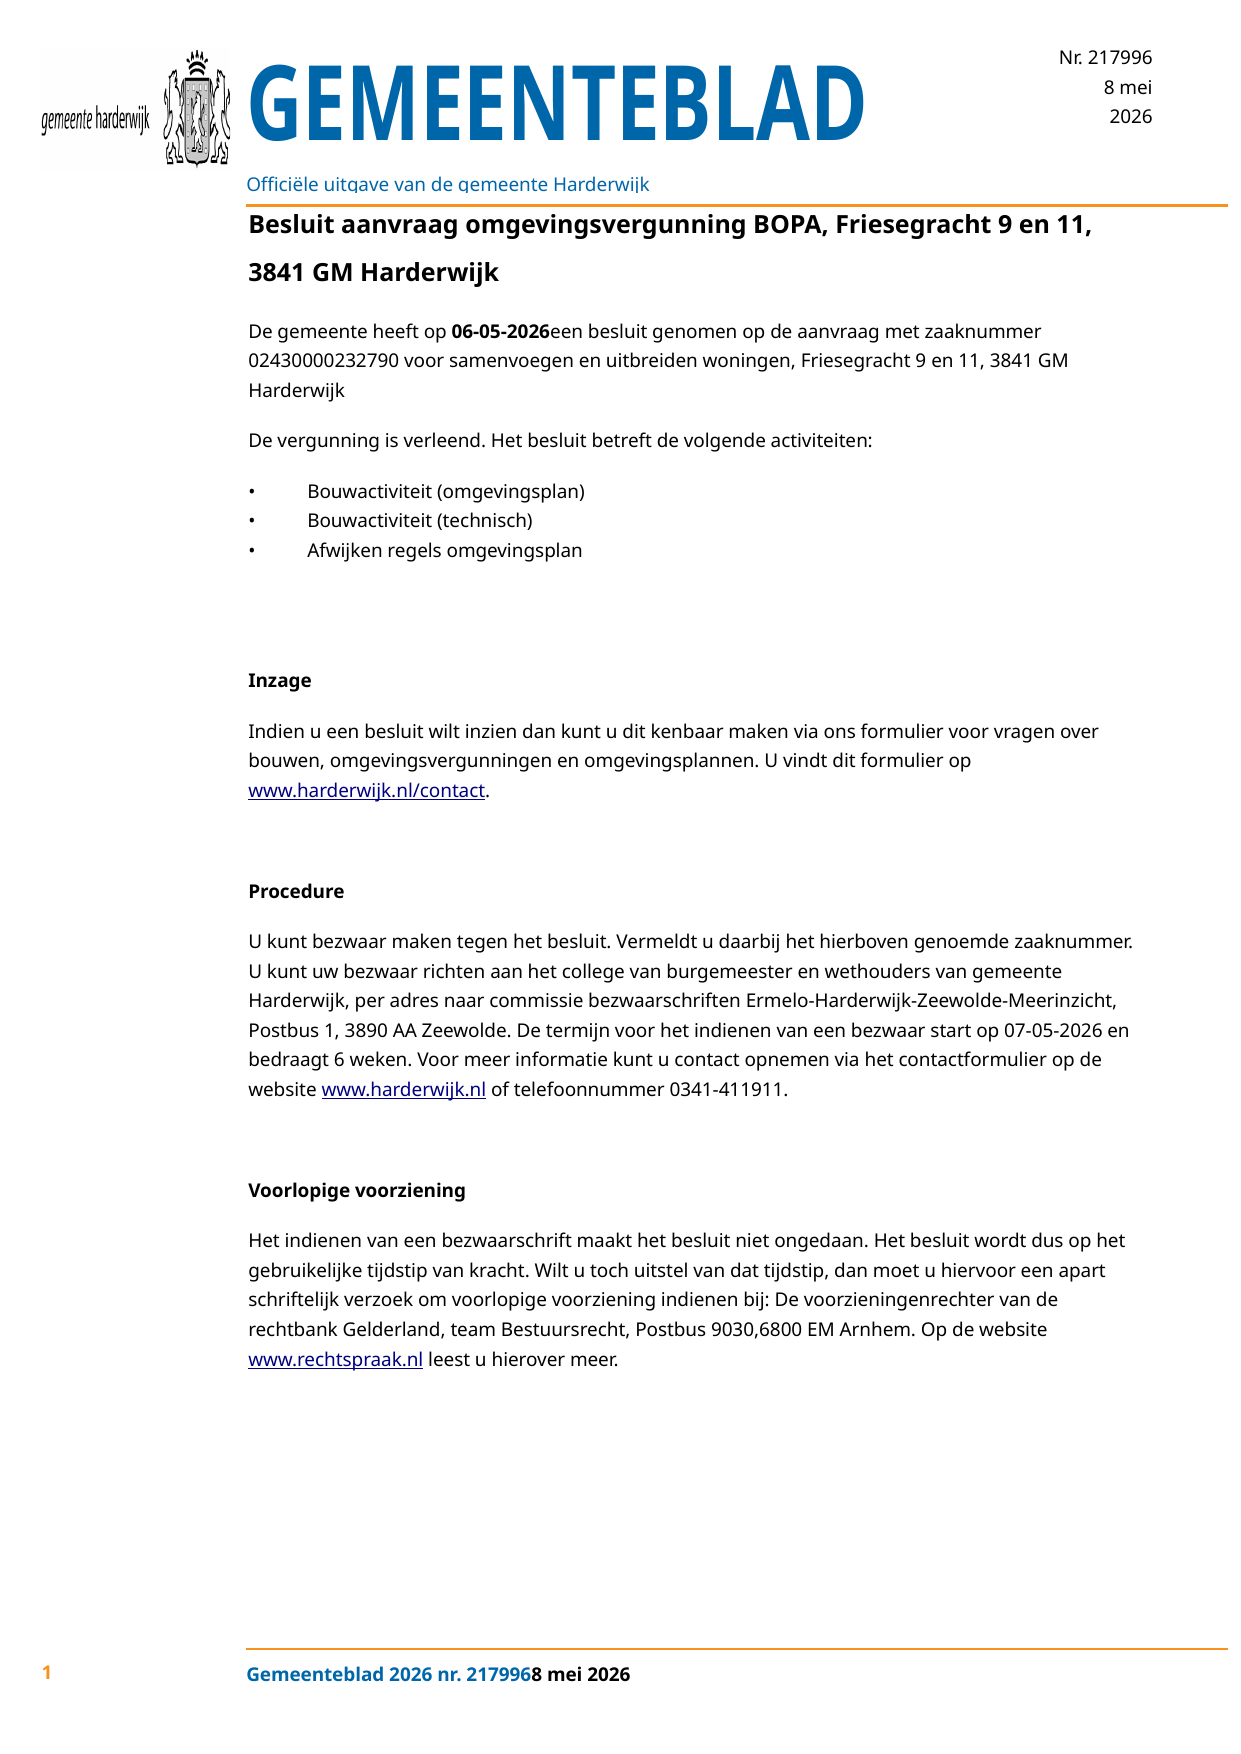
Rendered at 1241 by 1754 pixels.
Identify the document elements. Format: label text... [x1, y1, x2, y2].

text Inzage [248, 667, 1152, 693]
picture [41, 47, 231, 172]
list Bouwactiviteit (technisch) [248, 507, 1152, 533]
text De gemeente heeft op 06-05-2026een besluit genomen op de aanvraag met zaaknummer 02430000232790 voor samenvoegen en uitbreiden woningen, Friesegracht 9 en 11, 3841 GM Harderwijk [248, 318, 1152, 403]
text Voorlopige voorziening [248, 1177, 1152, 1203]
text U kunt bezwaar maken tegen het besluit. Vermeldt u daarbij het hierboven genoemde zaaknummer. U kunt uw bezwaar richten aan het college van burgemeester en wethouders van gemeente Harderwijk, per adres naar commissie bezwaarschriften Ermelo-Harderwijk-Zeewolde-Meerinzicht, Postbus 1, 3890 AA Zeewolde. De termijn voor het indienen van een bezwaar start op 07-05-2026 en bedraagt 6 weken. Voor meer informatie kunt u contact opnemen via het contactformulier op de website www.harderwijk.nl of telefoonnummer 0341-411911. [248, 928, 1152, 1102]
text Het indienen van een bezwaarschrift maakt het besluit niet ongedaan. Het besluit wordt dus op het gebruikelijke tijdstip van kracht. Wilt u toch uitstel van dat tijdstip, dan moet u hiervoor een apart schriftelijk verzoek om voorlopige voorziening indienen bij: De voorzieningenrechter van de rechtbank Gelderland, team Bestuursrecht, Postbus 9030,6800 EM Arnhem. Op de website www.rechtspraak.nl leest u hierover meer. [248, 1227, 1152, 1372]
text Procedure [248, 878, 1152, 904]
text Besluit aanvraag omgevingsvergunning BOPA, Friesegracht 9 en 11, 3841 GM Harderwijk [248, 207, 1152, 288]
text De vergunning is verleend. Het besluit betreft de volgende activiteiten: [248, 427, 1152, 453]
list Bouwactiviteit (omgevingsplan) [248, 478, 1152, 504]
list Afwijken regels omgevingsplan [248, 537, 1152, 563]
text Indien u een besluit wilt inzien dan kunt u dit kenbaar maken via ons formulier voor vragen over bouwen, omgevingsvergunningen en omgevingsplannen. U vindt dit formulier op www.harderwijk.nl/contact. [248, 718, 1152, 803]
